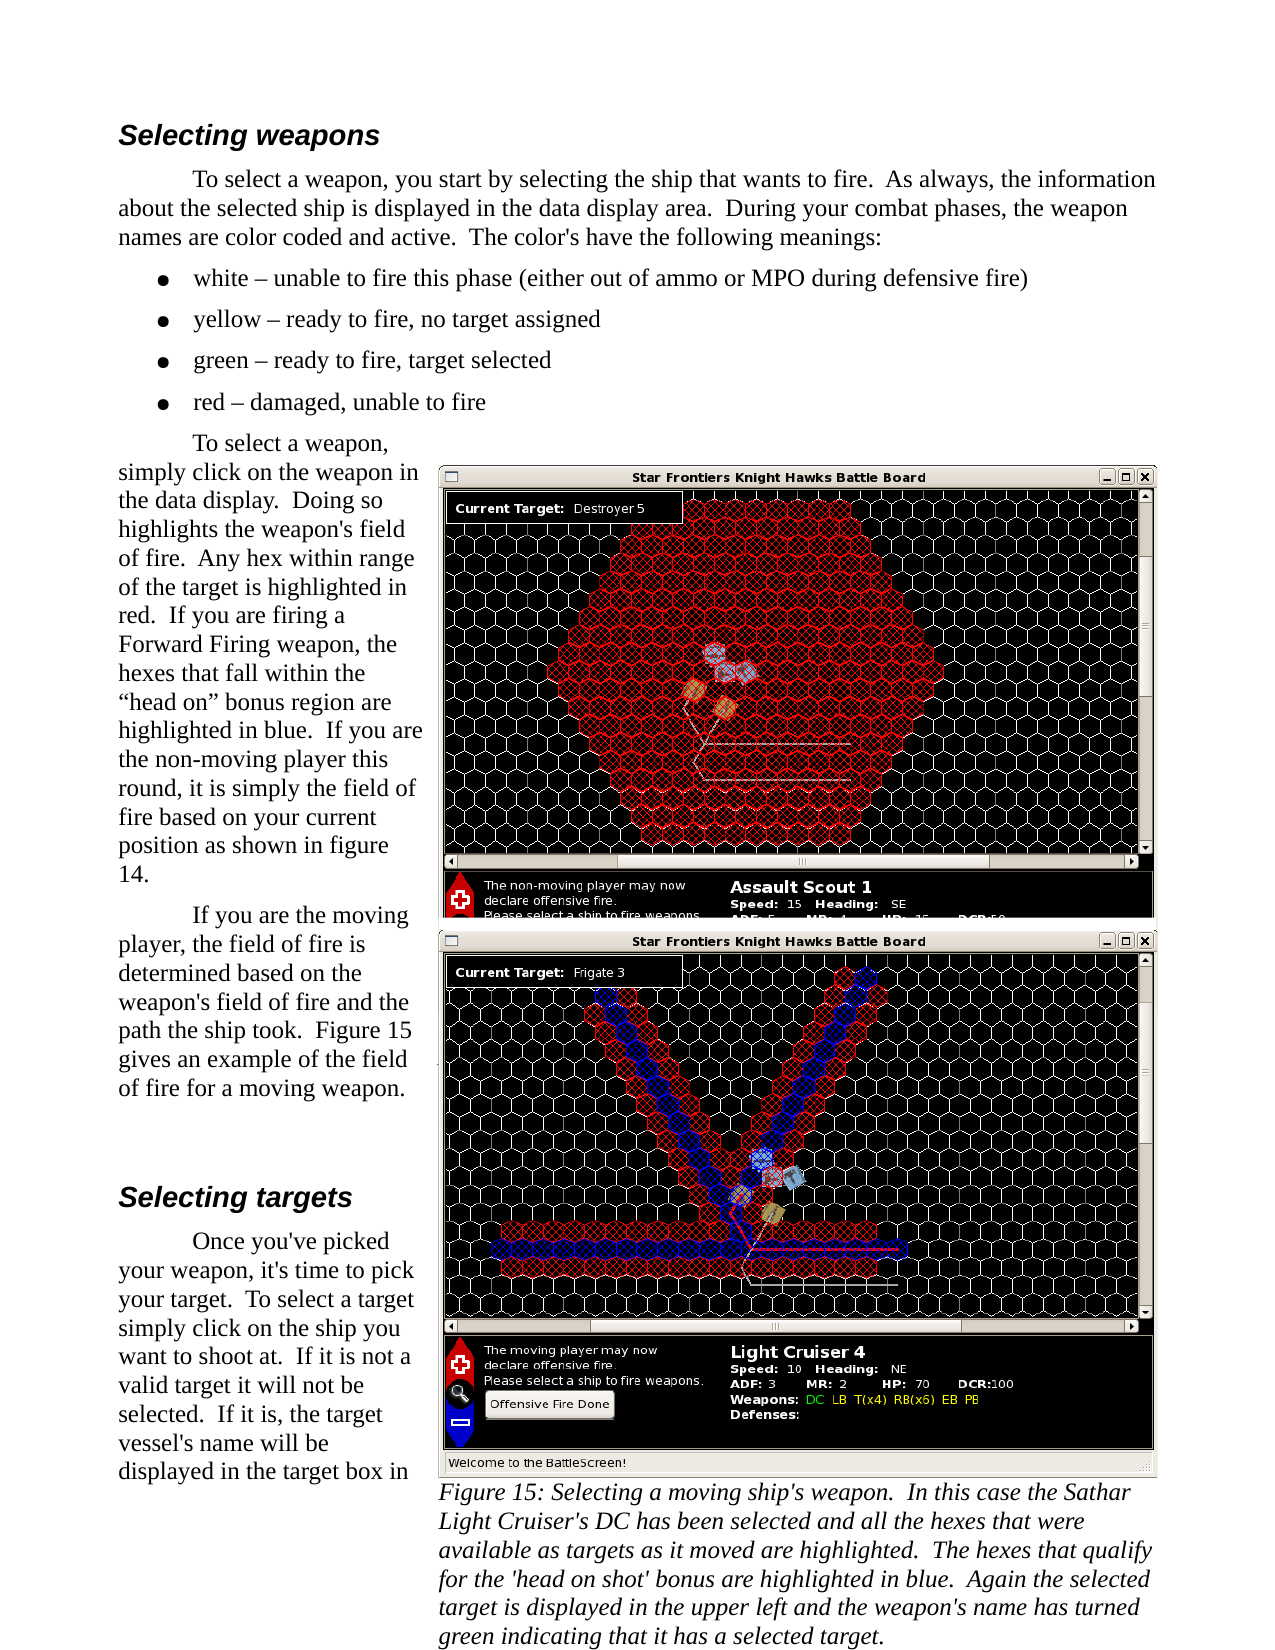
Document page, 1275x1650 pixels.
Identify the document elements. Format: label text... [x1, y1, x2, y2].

subtitle Selecting weapons [118, 118, 1157, 152]
picture [438, 465, 1158, 1478]
list white – unable to fire this phase (either out of ammo or MPO during defensive fire) [156, 263, 1157, 292]
list yellow – ready to fire, no target assigned [156, 304, 1157, 333]
list red – damaged, unable to fire [156, 387, 1157, 415]
list green – ready to fire, target selected [156, 345, 1157, 374]
text To select a weapon, simply click on the weapon in the data display. Doing so highlights the weapon's field of fire. Any hex within range of the target is highlighted in red. If you are firing a Forward Firing weapon, the hexes that fall within the “head on” bonus region are highlighted in blue. If you are the non-moving player this round, it is simply the field of fire based on your current position as shown in figure 14. [118, 428, 1157, 888]
subtitle Selecting targets [118, 1180, 438, 1214]
text If you are the moving player, the field of fire is determined based on the weapon's field of fire and the path the ship took. Figure 15 gives an example of the field of fire for a moving weapon. [118, 900, 438, 1102]
text Figure 15: Selecting a moving ship's weapon. In this case the Sathar Light Cruiser's DC has been selected and all the hexes that were available as targets as it moved are highlighted. The hexes that qualify for the 'head on shot' bonus are highlighted in blue. Again the selected target is displayed in the upper left and the weapon's name has turned green indicating that it has a selected target. [438, 1478, 1157, 1650]
text Once you've picked your weapon, it's time to pick your target. To select a target simply click on the ship you want to shoot at. If it is not a valid target it will not be selected. If it is, the target vessel's name will be displayed in the target box in [118, 1226, 438, 1485]
text To select a weapon, you start by selecting the ship that wants to fire. As always, the information about the selected ship is displayed in the data display area. During your combat phases, the weapon names are color coded and active. The color's have the following meanings: [118, 164, 1157, 250]
